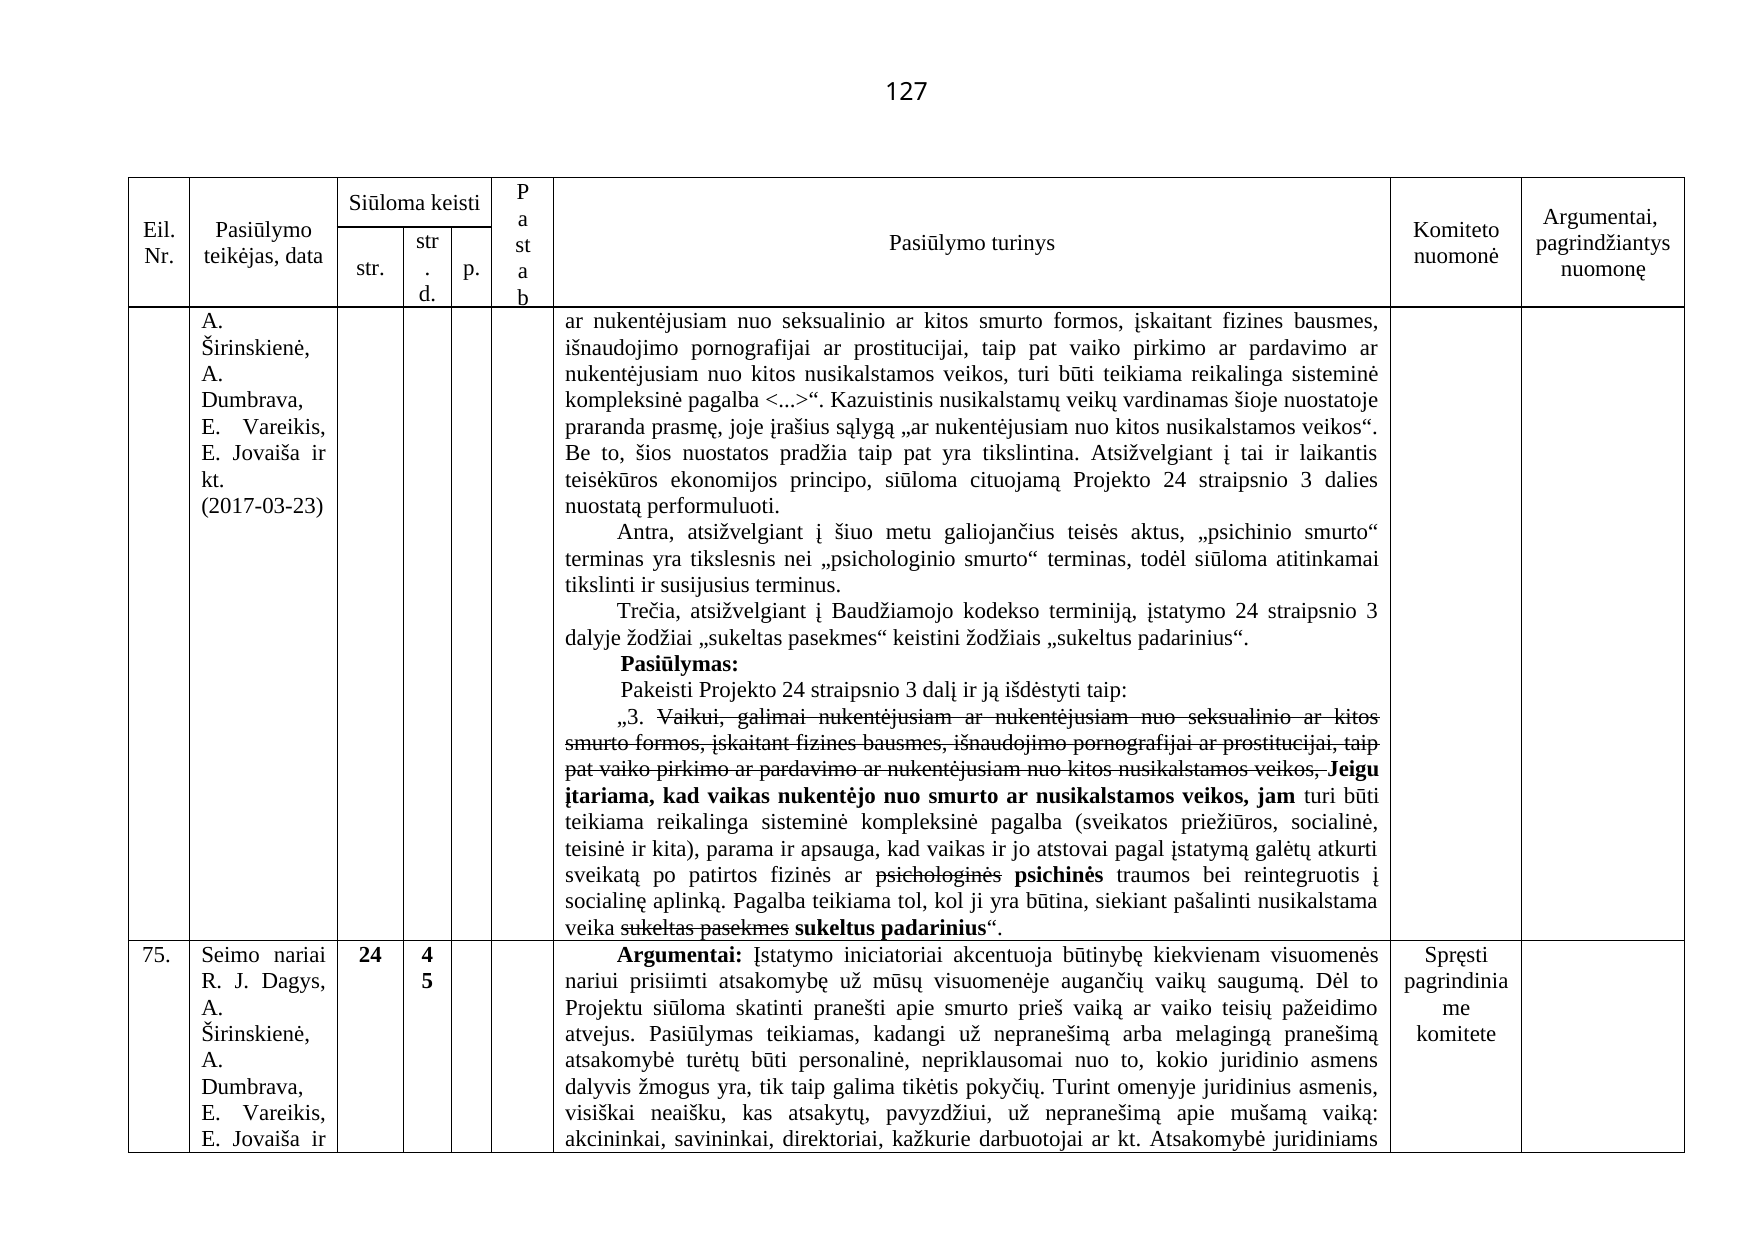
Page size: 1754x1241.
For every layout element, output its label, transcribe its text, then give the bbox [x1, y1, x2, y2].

table_header Pastabos [492, 178, 553, 306]
table_cell 75. [129, 941, 189, 1152]
table_cell [404, 308, 451, 940]
table_header Argumentai, pagrindžiantys nuomonę [1522, 178, 1684, 306]
table_cell [452, 941, 491, 1152]
table_cell p. [452, 228, 491, 306]
table_cell [1391, 308, 1521, 940]
table_cell [452, 308, 491, 940]
table_cell str. d. [404, 228, 451, 306]
table_cell ar nukentėjusiam nuo seksualinio ar kitos smurto formos, įskaitant fizines bausmes, išnaudojimo pornografijai ar prostitucijai, taip pat vaiko pirkimo ar pardavimo ar nukentėjusiam nuo kitos nusikalstamos veikos, turi būti teikiama reikalinga sisteminė kompleksinė pagalba <...>“. Kazuistinis nusikalstamų veikų vardinamas šioje nuostatoje praranda prasmę, joje įrašius sąlygą „ar nukentėjusiam nuo kitos nusikalstamos veikos“. Be to, šios nuostatos pradžia taip pat yra tikslintina. Atsižvelgiant į tai ir laikantis teisėkūros ekonomijos principo, siūloma cituojamą Projekto 24 straipsnio 3 dalies nuostatą performuluoti. Antra, atsižvelgiant į šiuo metu galiojančius teisės aktus, „psichinio smurto“ terminas yra tikslesnis nei „psichologinio smurto“ terminas, todėl siūloma atitinkamai tikslinti ir susijusius terminus. Trečia, atsižvelgiant į Baudžiamojo kodekso terminiją, įstatymo 24 straipsnio 3 dalyje žodžiai „sukeltas pasekmes“ keistini žodžiais „sukeltus padarinius“. Pasiūlymas: Pakeisti Projekto 24 straipsnio 3 dalį ir ją išdėstyti taip: „3. Vaikui, galimai nukentėjusiam ar nukentėjusiam nuo seksualinio ar kitos smurto formos, įskaitant fizines bausmes, išnaudojimo pornografijai ar prostitucijai, taip pat vaiko pirkimo ar pardavimo ar nukentėjusiam nuo kitos nusikalstamos veikos, Jeigu įtariama, kad vaikas nukentėjo nuo smurto ar nusikalstamos veikos, jam turi būti teikiama reikalinga sisteminė kompleksinė pagalba (sveikatos priežiūros, socialinė, teisinė ir kita), parama ir apsauga, kad vaikas ir jo atstovai pagal įstatymą galėtų atkurti sveikatą po patirtos fizinės ar psichologinės psichinės traumos bei reintegruotis į socialinę aplinką. Pagalba teikiama tol, kol ji yra būtina, siekiant pašalinti nusikalstama veika sukeltas pasekmes sukeltus padarinius“. [554, 308, 1390, 940]
table_cell [492, 308, 553, 940]
table_header Komiteto nuomonė [1391, 178, 1521, 306]
table_cell [338, 308, 403, 940]
table_header Pasiūlymo teikėjas, data [190, 178, 337, 306]
table_header Siūloma keisti [338, 178, 491, 226]
table_cell [129, 308, 189, 940]
table_cell [492, 941, 553, 1152]
table_cell 24 [338, 941, 403, 1152]
table_cell str. [338, 228, 403, 306]
table_cell 4 5 [404, 941, 451, 1152]
table_cell Argumentai: Įstatymo iniciatoriai akcentuoja būtinybę kiekvienam visuomenės nariui prisiimti atsakomybę už mūsų visuomenėje augančių vaikų saugumą. Dėl to Projektu siūloma skatinti pranešti apie smurto prieš vaiką ar vaiko teisių pažeidimo atvejus. Pasiūlymas teikiamas, kadangi už nepranešimą arba melagingą pranešimą atsakomybė turėtų būti personalinė, nepriklausomai nuo to, kokio juridinio asmens dalyvis žmogus yra, tik taip galima tikėtis pokyčių. Turint omenyje juridinius asmenis, visiškai neaišku, kas atsakytų, pavyzdžiui, už nepranešimą apie mušamą vaiką: akcininkai, savininkai, direktoriai, kažkurie darbuotojai ar kt. Atsakomybė juridiniams [554, 941, 1390, 1152]
table_cell A. Širinskienė, A. Dumbrava, E. Vareikis, E. Jovaiša ir kt. (2017-03-23) [190, 308, 337, 940]
table_header Pasiūlymo turinys [554, 178, 1390, 306]
table_cell Spręsti pagrindiniame komitete [1391, 941, 1521, 1152]
table_cell [1522, 941, 1684, 1152]
table_header Eil. Nr. [129, 178, 189, 306]
table_cell [1522, 308, 1684, 940]
table_cell Seimo nariai R. J. Dagys, A. Širinskienė, A. Dumbrava, E. Vareikis, E. Jovaiša ir [190, 941, 337, 1152]
